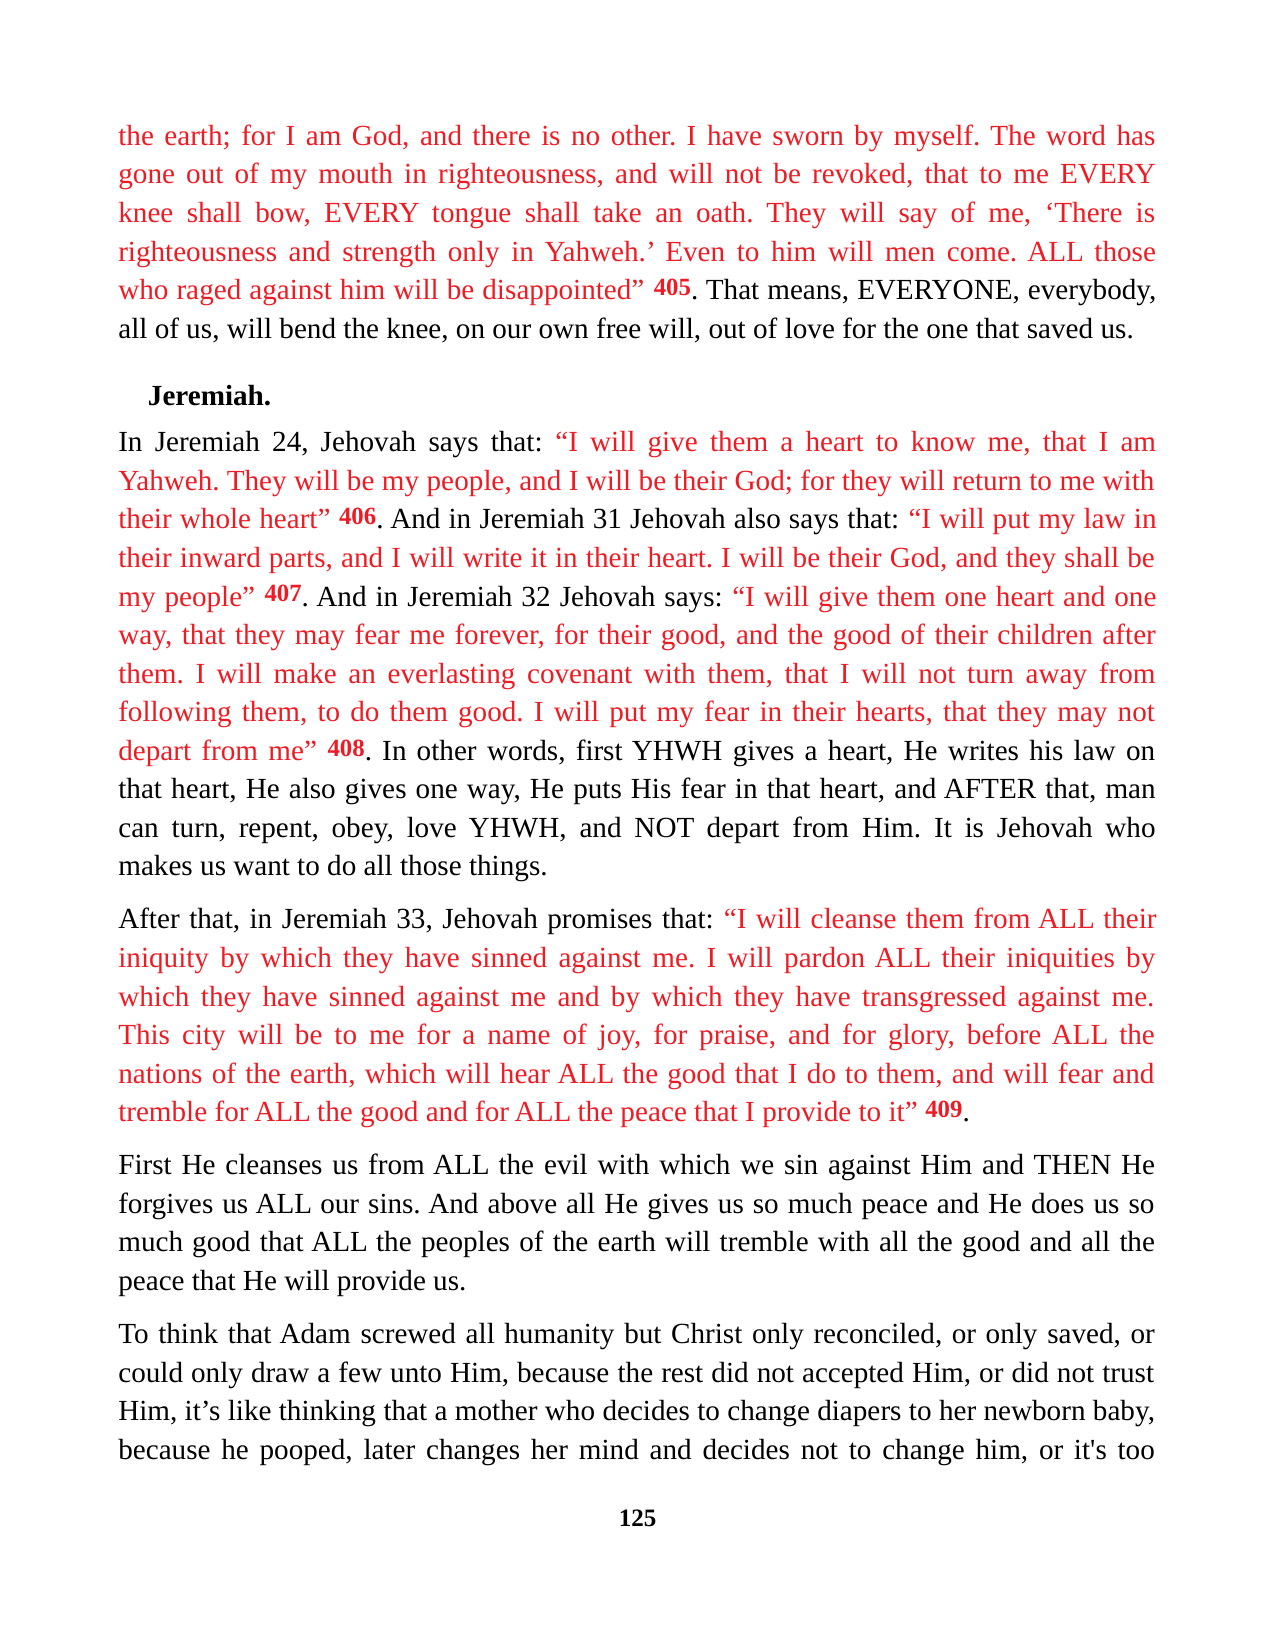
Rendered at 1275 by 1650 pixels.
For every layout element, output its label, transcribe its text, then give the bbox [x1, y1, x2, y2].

text After that, in Jeremiah 33, Jehovah promises that: “I will cleanse them from ALL their iniquity by which they have sinned against me. I will pardon ALL their iniquities by which they have sinned against me and by which they have transgressed against me. This city will be to me for a name of joy, for praise, and for glory, before ALL the nations of the earth, which will hear ALL the good that I do to them, and will fear and tremble for ALL the good and for ALL the peace that I provide to it” . [118, 902, 1157, 1128]
text To think that Adam screwed all humanity but Christ only reconciled, or only saved, or could only draw a few unto Him, because the rest did not accepted Him, or did not trust Him, it’s like thinking that a mother who decides to change diapers to her newborn baby, because he pooped, later changes her mind and decides not to change him, or it's too [118, 1316, 1157, 1465]
text First He cleanses us from ALL the evil with which we sin against Him and THEN He forgives us ALL our sins. And above all He gives us so much peace and He does us so much good that ALL the peoples of the earth will tremble with all the good and all the peace that He will provide us. [118, 1147, 1157, 1297]
subtitle Jeremiah. [148, 378, 1157, 412]
text In Jeremiah 24, Jehovah says that: “I will give them a heart to know me, that I am Yahweh. They will be my people, and I will be their God; for they will return to me with their whole heart” . And in Jeremiah 31 Jehovah also says that: “I will put my law in their inward parts, and I will write it in their heart. I will be their God, and they shall be my people” . And in Jeremiah 32 Jehovah says: “I will give them one heart and one way, that they may fear me forever, for their good, and the good of their children after them. I will make an everlasting covenant with them, that I will not turn away from following them, to do them good. I will put my fear in their hearts, that they may not depart from me” . In other words, first YHWH gives a heart, He writes his law on that heart, He also gives one way, He puts His fear in that heart, and AFTER that, man can turn, repent, obey, love YHWH, and NOT depart from Him. It is Jehovah who makes us want to do all those things. [118, 424, 1157, 882]
text the earth; for I am God, and there is no other. I have sworn by myself. The word has gone out of my mouth in righteousness, and will not be revoked, that to me EVERY knee shall bow, EVERY tongue shall take an oath. They will say of me, ‘There is righteousness and strength only in Yahweh.’ Even to him will men come. ALL those who raged against him will be disappointed” . That means, EVERYONE, everybody, all of us, will bend the knee, on our own free will, out of love for the one that saved us. [118, 118, 1157, 344]
